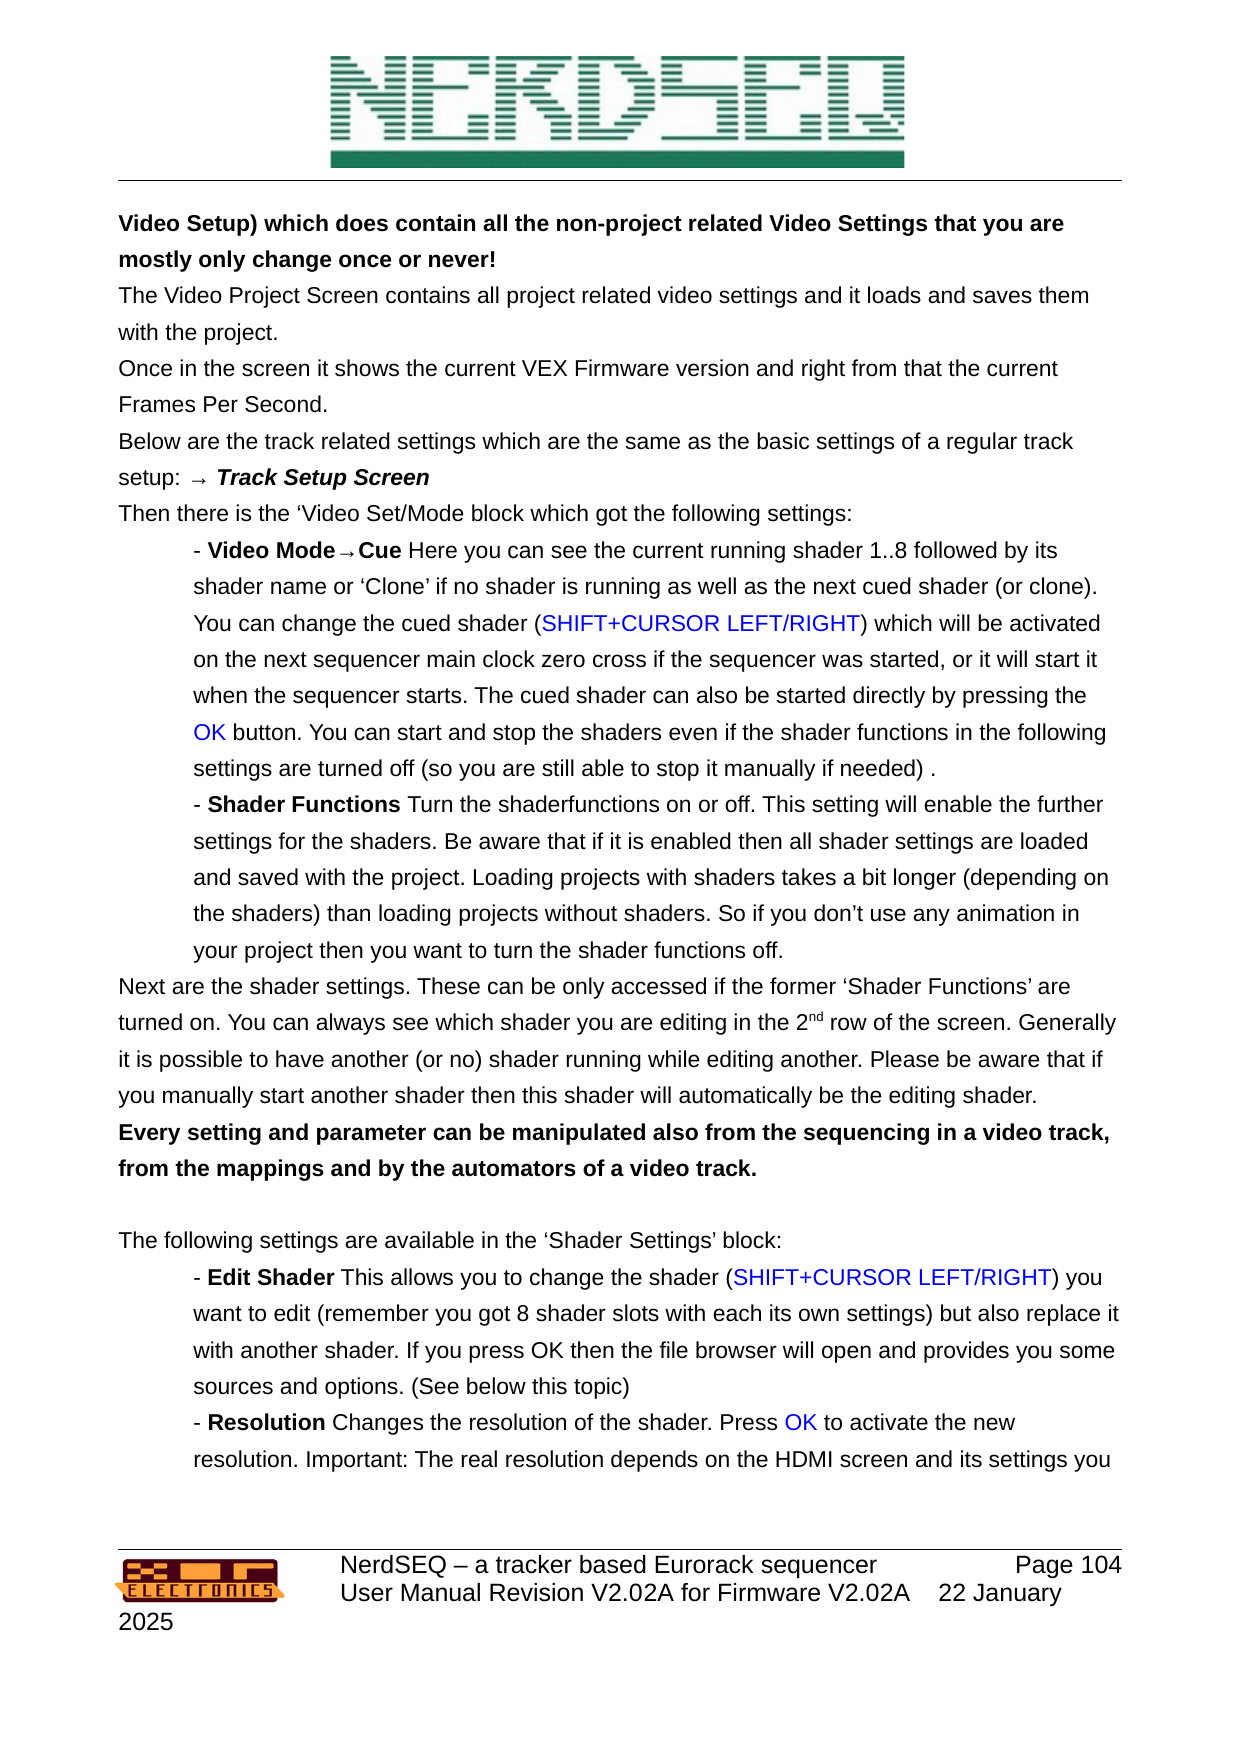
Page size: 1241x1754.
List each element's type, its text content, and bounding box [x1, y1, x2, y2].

text The following settings are available in the ‘Shader Settings’ block: [118, 1227, 1122, 1254]
text Every setting and parameter can be manipulated also from the sequencing in a video track, from the mappings and by the automators of a video track. [118, 1118, 1122, 1181]
picture [330, 56, 905, 168]
text Next are the shader settings. These can be only accessed if the former ‘Shader Functions’ are turned on. You can always see which shader you are editing in the 2nd row of the screen. Generally it is possible to have another (or no) shader running while editing another. Please be aware that if you manually start another shader then this shader will automatically be the editing shader. [118, 973, 1122, 1108]
text Once in the screen it shows the current VEX Firmware version and right from that the current Frames Per Second. [118, 355, 1122, 418]
text - Edit Shader This allows you to change the shader (SHIFT+CURSOR LEFT/RIGHT) you want to edit (remember you got 8 shader slots with each its own settings) but also replace it with another shader. If you press OK then the file browser will open and provides you some sources and options. (See below this topic) [193, 1264, 1122, 1399]
text - Shader Functions Turn the shaderfunctions on or off. This setting will enable the further settings for the shaders. Be aware that if it is enabled then all shader settings are loaded and saved with the project. Loading projects with shaders takes a bit longer (depending on the shaders) than loading projects without shaders. So if you don’t use any animation in your project then you want to turn the shader functions off. [193, 791, 1122, 963]
text Then there is the ‘Video Set/Mode block which got the following settings: [118, 500, 1122, 527]
text - Resolution Changes the resolution of the shader. Press OK to activate the new resolution. Important: The real resolution depends on the HDMI screen and its settings you [193, 1409, 1122, 1472]
text Video Setup) which does contain all the non-project related Video Settings that you are mostly only change once or never! [118, 209, 1122, 272]
text The Video Project Screen contains all project related video settings and it loads and saves them with the project. [118, 282, 1122, 345]
picture [115, 1555, 285, 1605]
text - Video Mode→Cue Here you can see the current running shader 1..8 followed by its shader name or ‘Clone’ if no shader is running as well as the next cued shader (or clone). You can change the cued shader (SHIFT+CURSOR LEFT/RIGHT) which will be activated on the next sequencer main clock zero cross if the sequencer was started, or it will start it when the sequencer starts. The cued shader can also be started directly by pressing the OK button. You can start and stop the shaders even if the shader functions in the following settings are turned off (so you are still able to stop it manually if needed) . [193, 537, 1122, 781]
text Below are the track related settings which are the same as the basic settings of a regular track setup: → Track Setup Screen [118, 428, 1122, 490]
